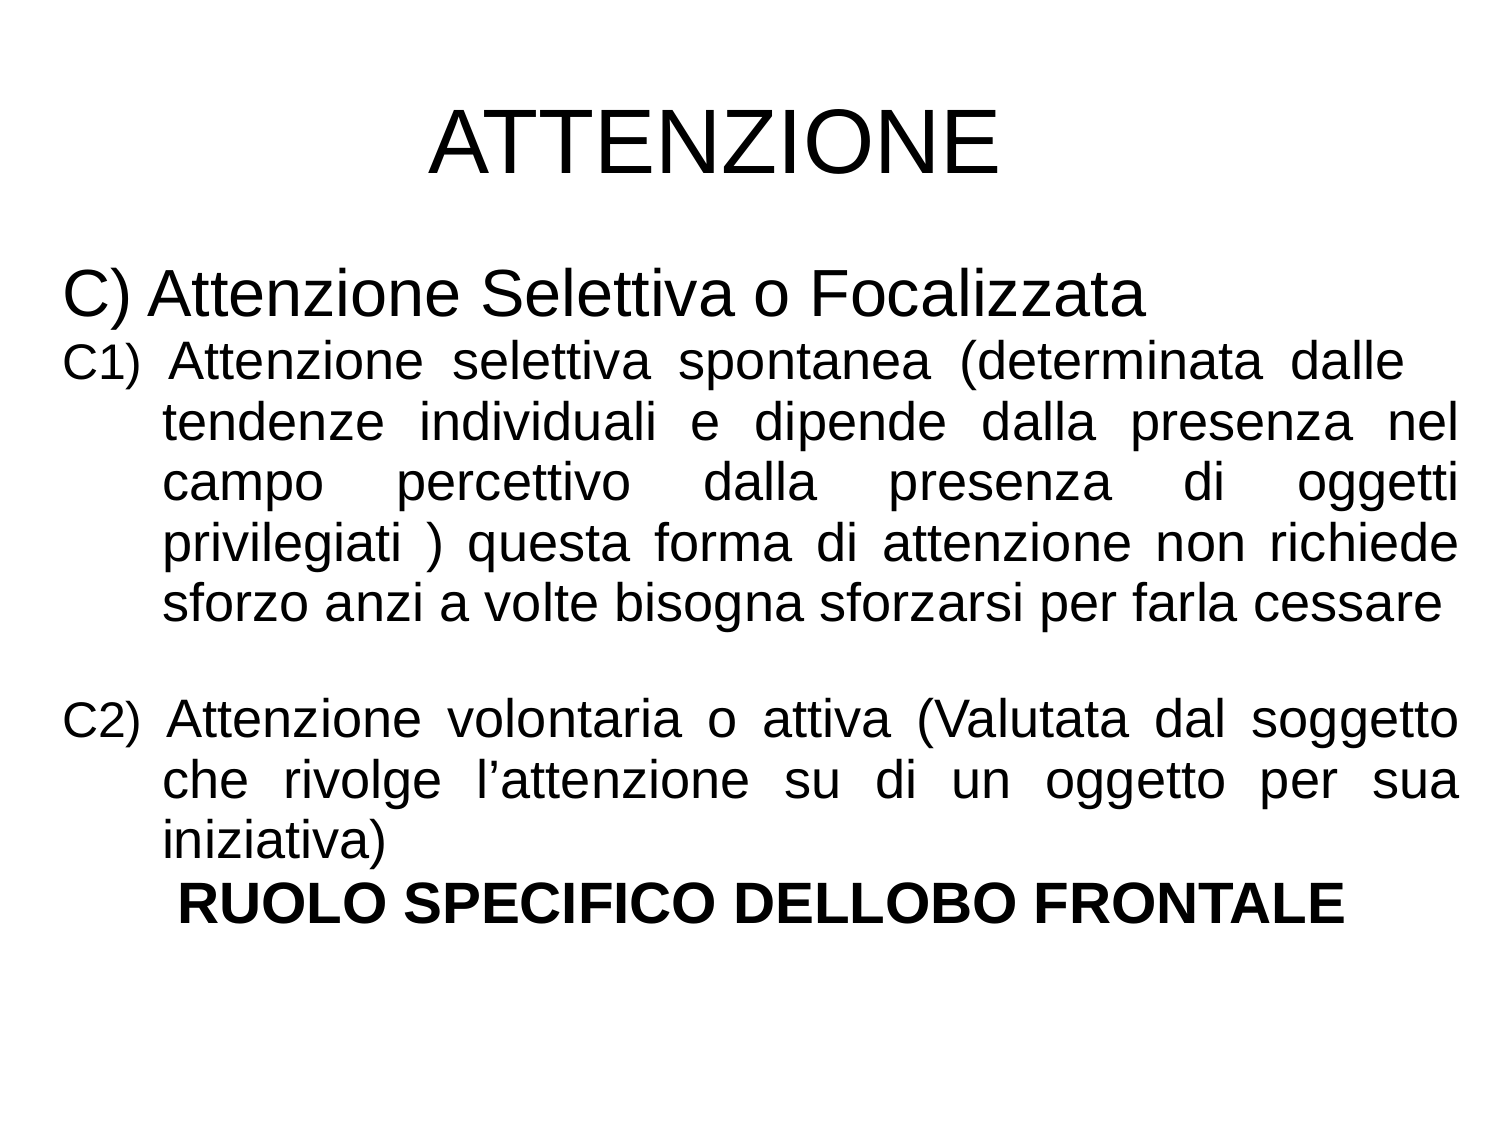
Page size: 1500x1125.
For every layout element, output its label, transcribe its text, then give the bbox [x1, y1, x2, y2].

text_box ATTENZIONE [413, 83, 1025, 201]
text_box C) Attenzione Selettiva o Focalizzata C1) Attenzione selettiva spontanea (determinata dalle tendenze individuali e dipende dalla presenza nel campo percettivo dalla presenza di oggetti privilegiati ) questa forma di attenzione non richiede sforzo anzi a volte bisogna sforzarsi per farla cessare C2) Attenzione volontaria o attiva (Valutata dal soggetto che rivolge l’attenzione su di un oggetto per sua iniziativa) RUOLO SPECIFICO DELLOBO FRONTALE [47, 248, 1477, 1087]
